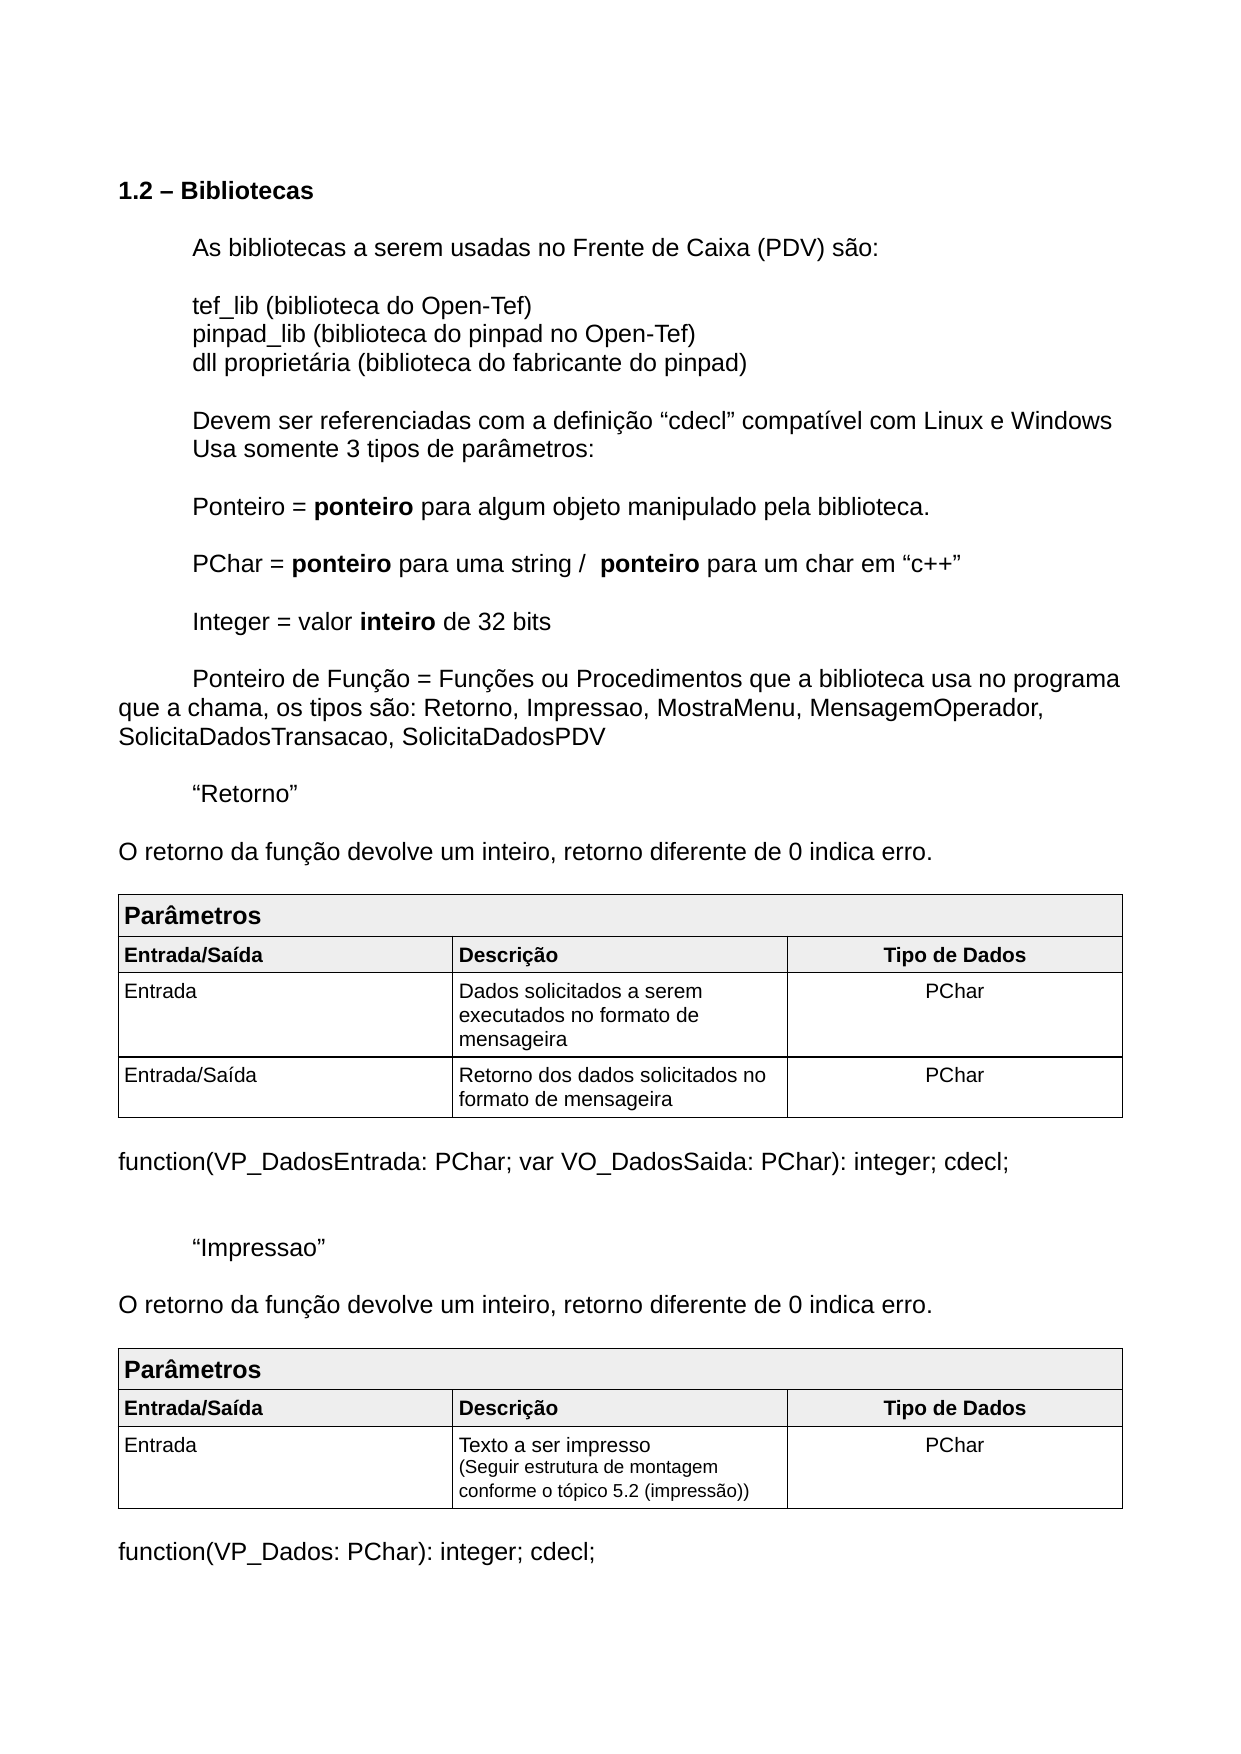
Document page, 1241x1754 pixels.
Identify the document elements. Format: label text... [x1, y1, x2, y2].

text “Impressao” [118, 1233, 1122, 1262]
text function(VP_Dados: PChar): integer; cdecl; [118, 1537, 1122, 1566]
table_cell PChar [788, 973, 1122, 1056]
text function(VP_DadosEntrada: PChar; var VO_DadosSaida: PChar): integer; cdecl; [118, 1147, 1122, 1175]
text pinpad_lib (biblioteca do pinpad no Open-Tef) [118, 319, 1122, 348]
table_header Parâmetros [119, 895, 1122, 936]
text Integer = valor inteiro de 32 bits [118, 607, 1122, 636]
table_header Parâmetros [119, 1349, 1122, 1389]
table_cell Entrada [119, 973, 452, 1056]
text Devem ser referenciadas com a definição “cdecl” compatível com Linux e Windows [118, 406, 1122, 434]
table_cell Texto a ser impresso (Seguir estrutura de montagem conforme o tópico 5.2 (impressão)) [453, 1427, 787, 1508]
text “Retorno” [118, 779, 1122, 808]
table_cell Descrição [453, 937, 787, 972]
table_cell PChar [788, 1427, 1122, 1508]
text As bibliotecas a serem usadas no Frente de Caixa (PDV) são: [118, 233, 1122, 262]
table_cell Entrada/Saída [119, 1390, 452, 1426]
table_cell Dados solicitados a serem executados no formato de mensageira [453, 973, 787, 1056]
table_cell Entrada [119, 1427, 452, 1508]
text 1.2 – Bibliotecas [118, 176, 1122, 204]
text Ponteiro = ponteiro para algum objeto manipulado pela biblioteca. [118, 492, 1122, 521]
text dll proprietária (biblioteca do fabricante do pinpad) [118, 348, 1122, 377]
table_cell Descrição [453, 1390, 787, 1426]
text tef_lib (biblioteca do Open-Tef) [118, 291, 1122, 319]
table_cell Retorno dos dados solicitados no formato de mensageira [453, 1058, 787, 1117]
text O retorno da função devolve um inteiro, retorno diferente de 0 indica erro. [118, 837, 1122, 866]
text Usa somente 3 tipos de parâmetros: [118, 434, 1122, 463]
text PChar = ponteiro para uma string / ponteiro para um char em “c++” [118, 549, 1122, 578]
table_cell Entrada/Saída [119, 1058, 452, 1117]
text Ponteiro de Função = Funções ou Procedimentos que a biblioteca usa no programa que a chama, os tipos são: Retorno, Impressao, MostraMenu, MensagemOperador, SolicitaDadosTransacao, SolicitaDadosPDV [118, 664, 1122, 751]
table_cell Entrada/Saída [119, 937, 452, 972]
table_cell Tipo de Dados [788, 1390, 1122, 1426]
table_cell PChar [788, 1058, 1122, 1117]
table_cell Tipo de Dados [788, 937, 1122, 972]
text O retorno da função devolve um inteiro, retorno diferente de 0 indica erro. [118, 1290, 1122, 1319]
